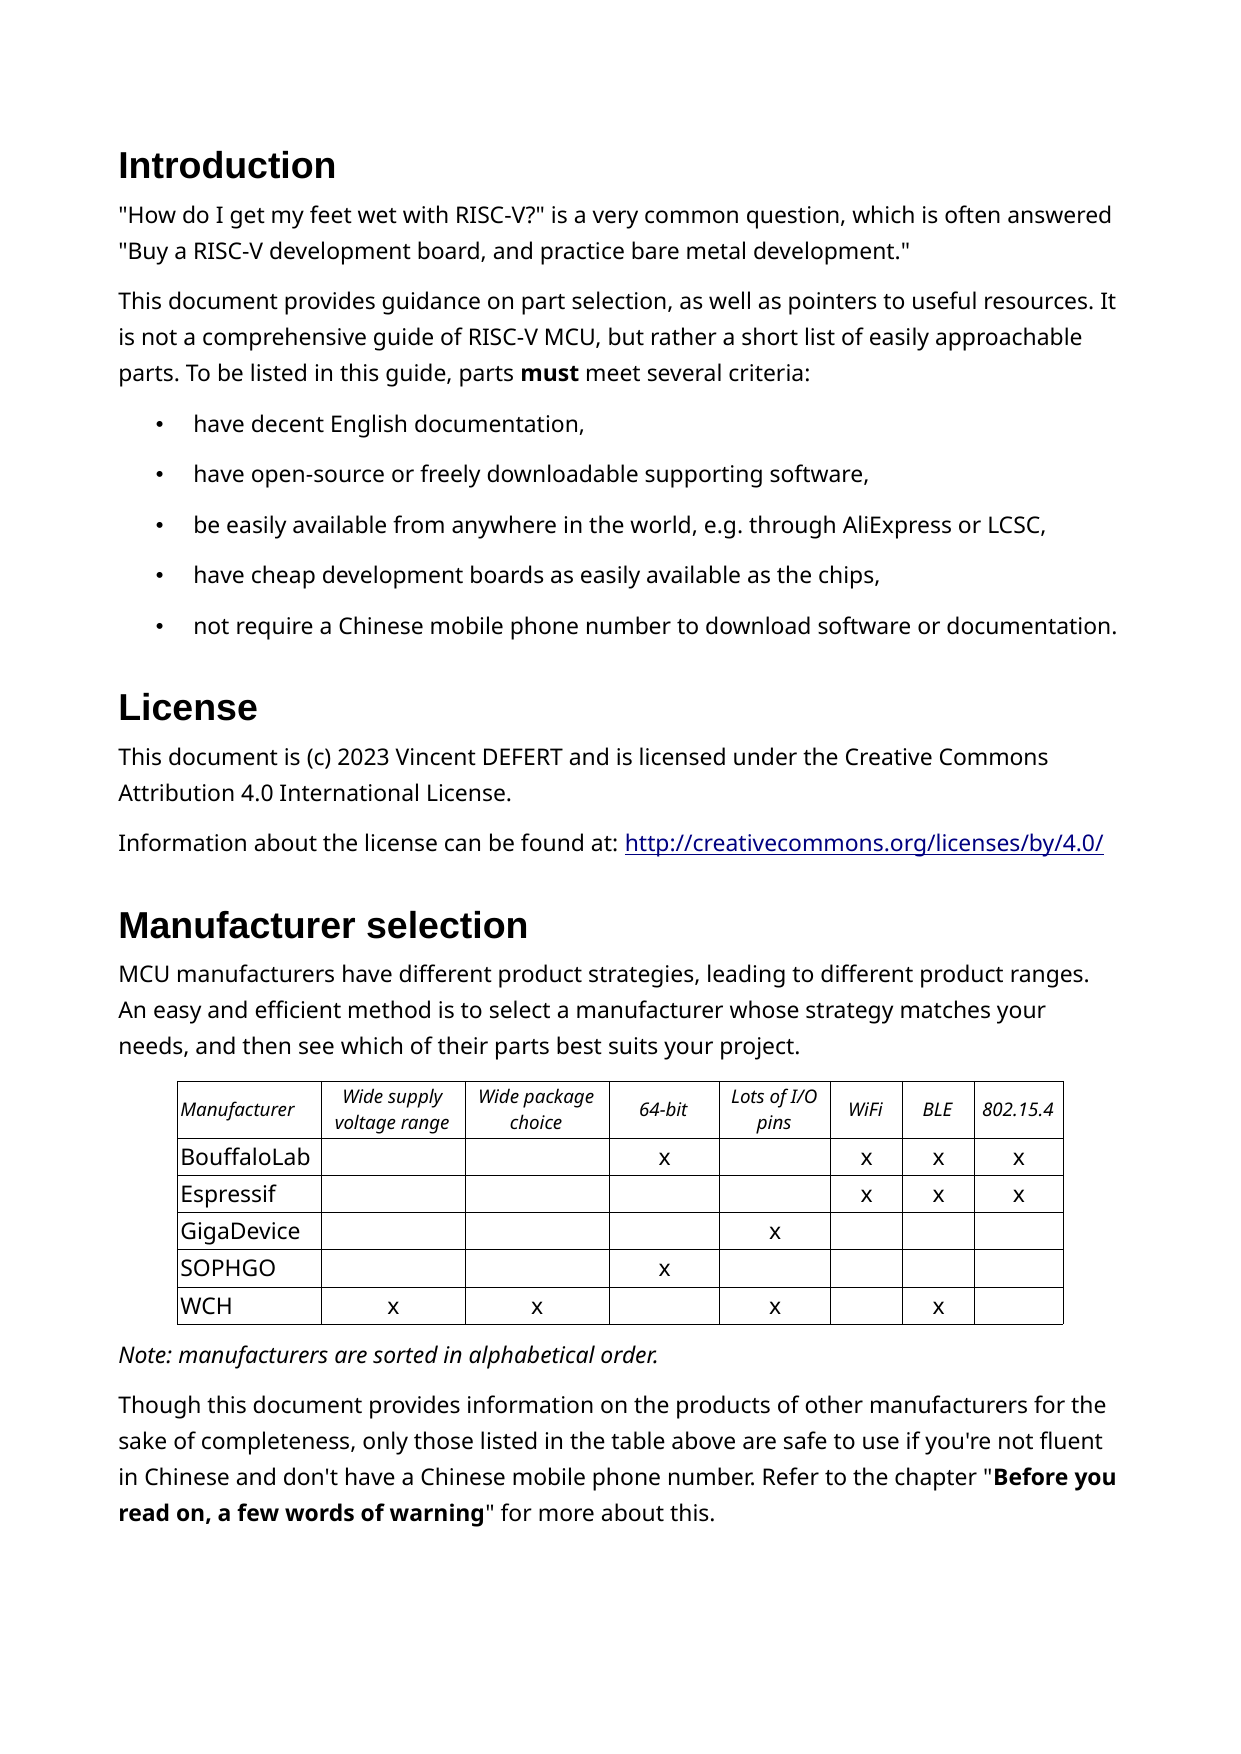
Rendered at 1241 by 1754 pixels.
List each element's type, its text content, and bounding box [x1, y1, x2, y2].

table_cell x [903, 1176, 974, 1212]
table_header Lots of I/O pins [720, 1082, 830, 1138]
table_cell x [903, 1288, 974, 1324]
table_header WiFi [831, 1082, 902, 1138]
list have open-source or freely downloadable supporting software, [156, 458, 1122, 489]
table_cell [903, 1250, 974, 1287]
table_cell SOPHGO [178, 1250, 321, 1287]
text Though this document provides information on the products of other manufacturers for the sake of completeness, only those listed in the table above are safe to use if you're not fluent in Chinese and don't have a Chinese mobile phone number. Refer to the chapter "Before you read on, a few words of warning" for more about this. [118, 1389, 1122, 1528]
table_cell [610, 1213, 719, 1249]
table_cell [466, 1250, 609, 1287]
table_cell x [831, 1176, 902, 1212]
table_cell x [903, 1139, 974, 1175]
table_cell x [610, 1250, 719, 1287]
table_cell x [322, 1288, 465, 1324]
list have decent English documentation, [156, 408, 1122, 439]
table_header 64-bit [610, 1082, 719, 1138]
text This document is (c) 2023 Vincent DEFERT and is licensed under the Creative Commons Attribution 4.0 International License. [118, 741, 1122, 808]
table_cell [903, 1213, 974, 1249]
table_cell [466, 1139, 609, 1175]
table_cell [610, 1288, 719, 1324]
table_cell [322, 1139, 465, 1175]
table_cell x [720, 1213, 830, 1249]
table_cell [322, 1176, 465, 1212]
table_cell [975, 1288, 1063, 1324]
table_cell [831, 1213, 902, 1249]
text Information about the license can be found at: http://creativecommons.org/licenses/by/4.0/ [118, 827, 1122, 858]
table_header Wide supply voltage range [322, 1082, 465, 1138]
list be easily available from anywhere in the world, e.g. through AliExpress or LCSC, [156, 509, 1122, 540]
table_cell [831, 1250, 902, 1287]
table_cell [466, 1213, 609, 1249]
table_cell [831, 1288, 902, 1324]
table_cell [720, 1176, 830, 1212]
table_header BLE [903, 1082, 974, 1138]
table_cell x [975, 1139, 1063, 1175]
table_cell [975, 1250, 1063, 1287]
subtitle License [118, 685, 1122, 728]
table_cell [322, 1250, 465, 1287]
subtitle Manufacturer selection [118, 903, 1122, 946]
table_cell [610, 1176, 719, 1212]
text "How do I get my feet wet with RISC-V?" is a very common question, which is often answered "Buy a RISC-V development board, and practice bare metal development." [118, 199, 1122, 266]
table_cell x [831, 1139, 902, 1175]
table_cell GigaDevice [178, 1213, 321, 1249]
table_cell Espressif [178, 1176, 321, 1212]
table_cell x [975, 1176, 1063, 1212]
subtitle Introduction [118, 143, 1122, 186]
table_cell [720, 1139, 830, 1175]
list have cheap development boards as easily available as the chips, [156, 559, 1122, 590]
table_header 802.15.4 [975, 1082, 1063, 1138]
table_cell WCH [178, 1288, 321, 1324]
table_cell [720, 1250, 830, 1287]
table_cell x [466, 1288, 609, 1324]
table_cell [466, 1176, 609, 1212]
table_cell [975, 1213, 1063, 1249]
table_cell x [610, 1139, 719, 1175]
table_header Manufacturer [178, 1082, 321, 1138]
table_cell x [720, 1288, 830, 1324]
text This document provides guidance on part selection, as well as pointers to useful resources. It is not a comprehensive guide of RISC-V MCU, but rather a short list of easily approachable parts. To be listed in this guide, parts must meet several criteria: [118, 285, 1122, 388]
list not require a Chinese mobile phone number to download software or documentation. [156, 610, 1122, 641]
text MCU manufacturers have different product strategies, leading to different product ranges. An easy and efficient method is to select a manufacturer whose strategy matches your needs, and then see which of their parts best suits your project. [118, 958, 1122, 1062]
table_cell BouffaloLab [178, 1139, 321, 1175]
table_cell [322, 1213, 465, 1249]
text Note: manufacturers are sorted in alphabetical order. [118, 1339, 1122, 1370]
table_header Wide package choice [466, 1082, 609, 1138]
